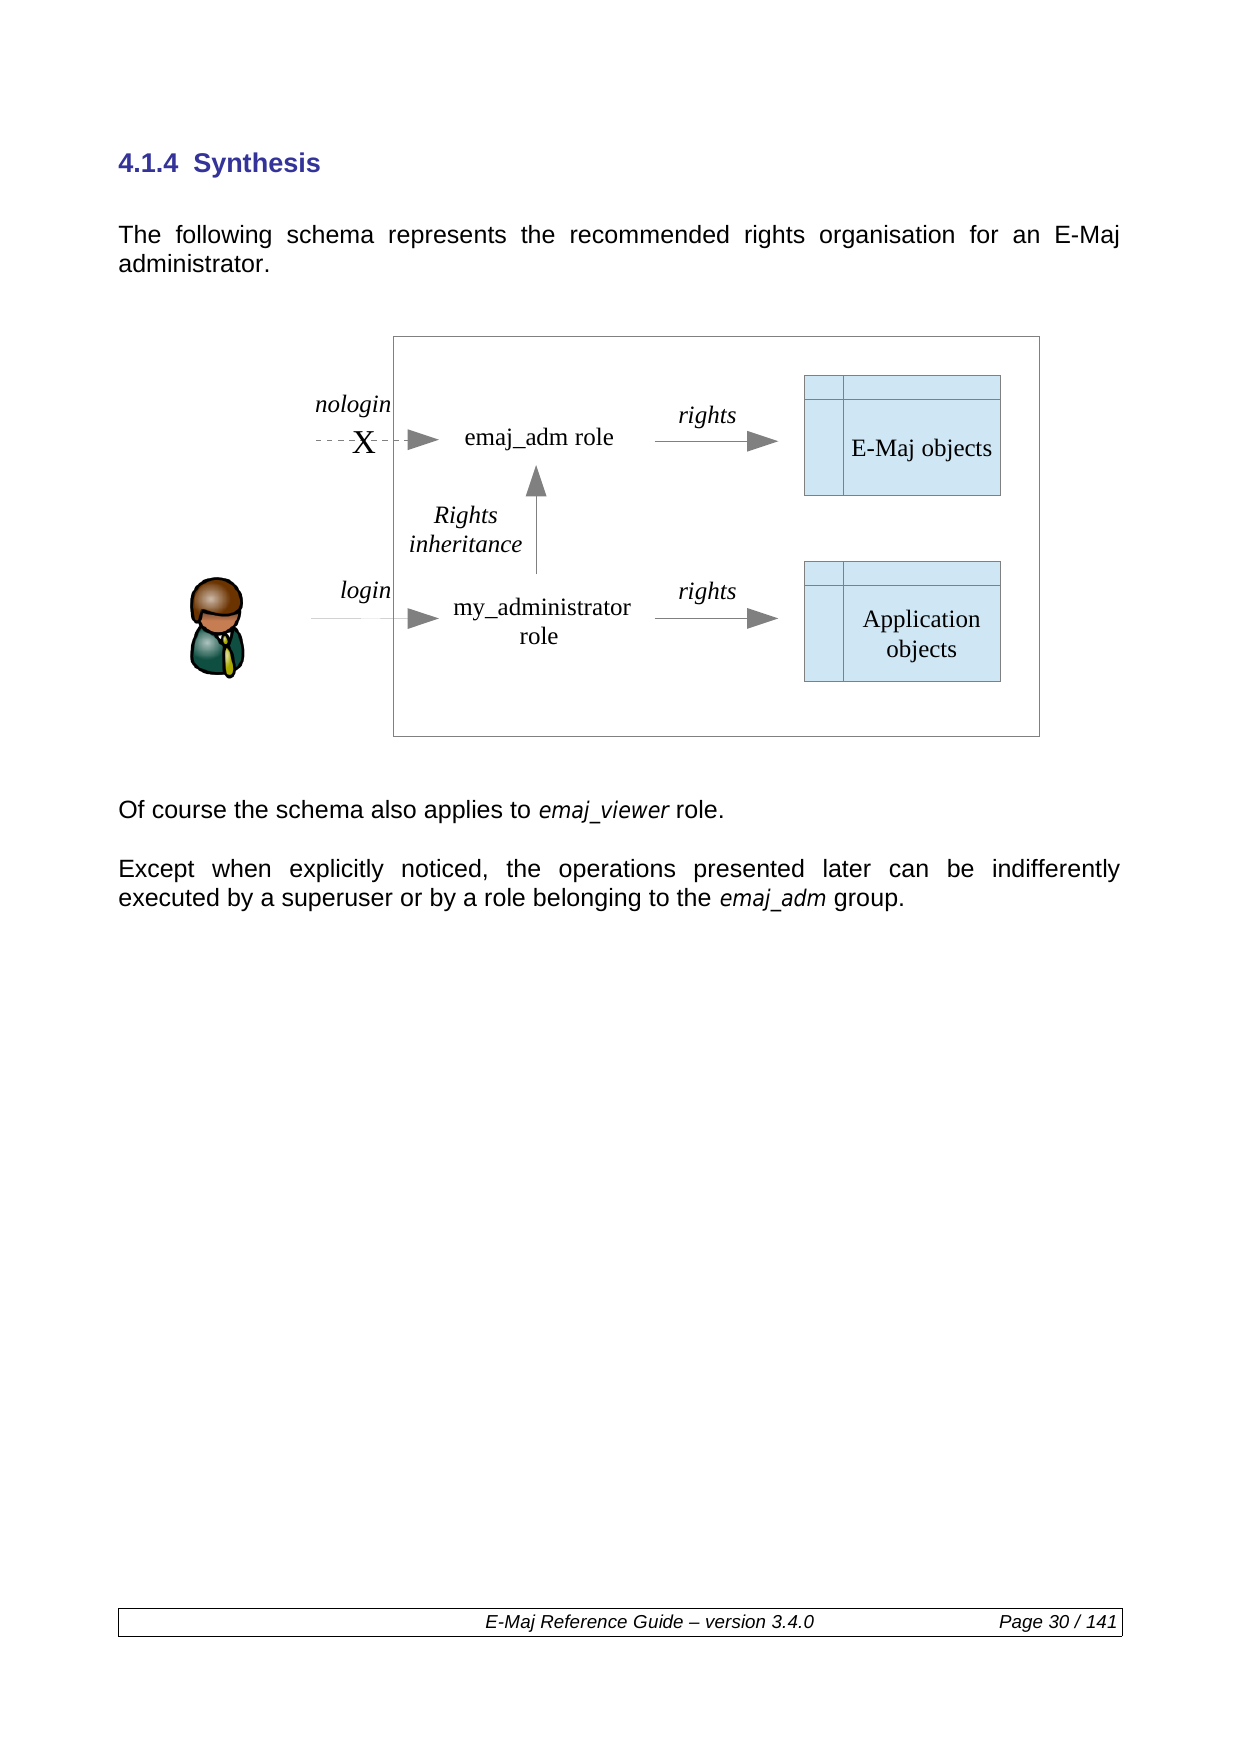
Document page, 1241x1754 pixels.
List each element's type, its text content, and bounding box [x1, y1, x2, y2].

picture [167, 573, 267, 680]
text The following schema represents the recommended rights organisation for an E-Maj administrator. [118, 220, 1122, 278]
text Of course the schema also applies to emaj_viewer role. [118, 795, 1122, 824]
subtitle Synthesis [118, 147, 1122, 178]
text Except when explicitly noticed, the operations presented later can be indifferently executed by a superuser or by a role belonging to the emaj_adm group. [118, 853, 1122, 912]
